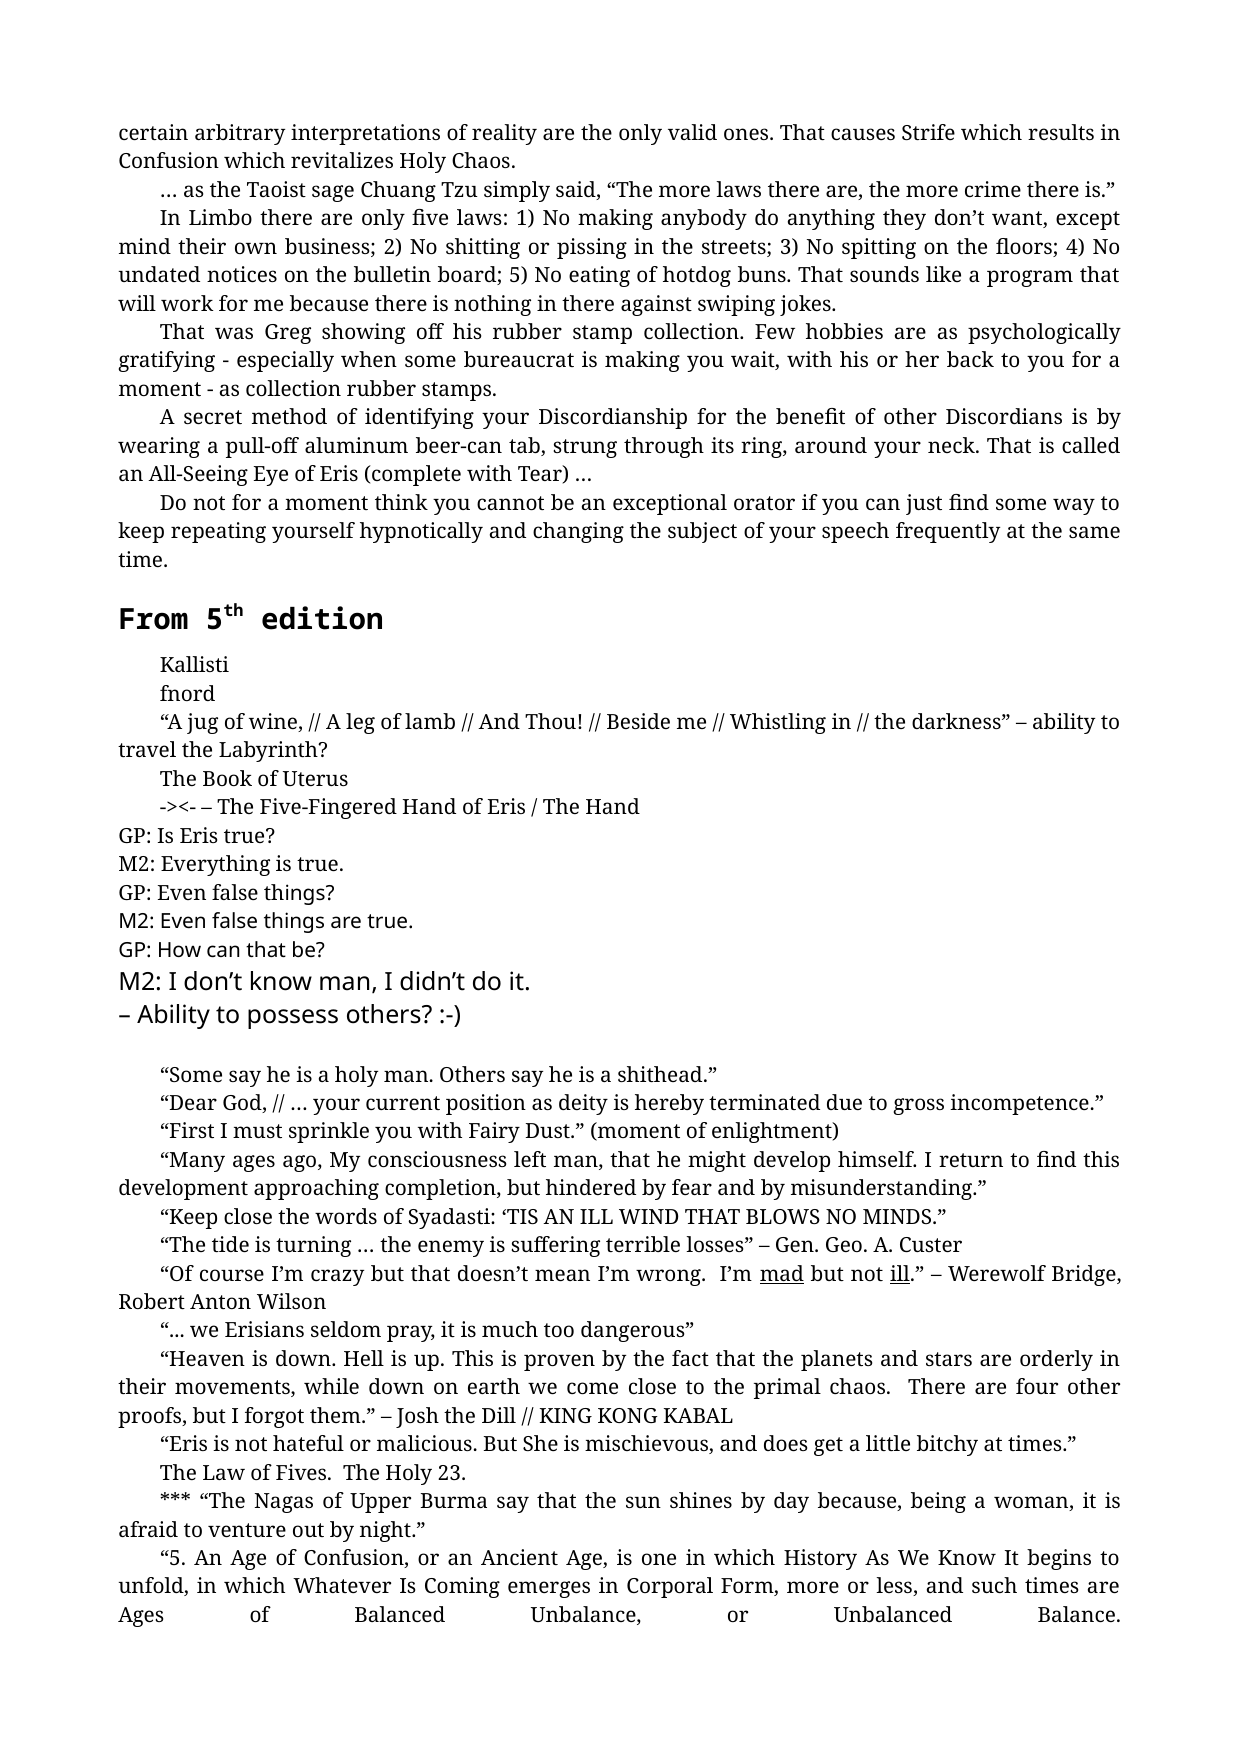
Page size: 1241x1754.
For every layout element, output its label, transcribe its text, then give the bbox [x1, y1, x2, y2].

text “Dear God, // … your current position as deity is hereby terminated due to gross incompetence.” [118, 1088, 1122, 1117]
text “... we Erisians seldom pray, it is much too dangerous” [118, 1316, 1122, 1344]
text fnord [118, 679, 1122, 707]
text Do not for a moment think you cannot be an exceptional orator if you can just find some way to keep repeating yourself hypnotically and changing the subject of your speech frequently at the same time. [118, 488, 1122, 573]
text “Eris is not hateful or malicious. But She is mischievous, and does get a little bitchy at times.” [118, 1429, 1122, 1458]
text “Many ages ago, My consciousness left man, that he might develop himself. I return to find this development approaching completion, but hindered by fear and by misunderstanding.” [118, 1145, 1122, 1202]
text GP: How can that be? [118, 935, 1122, 963]
text GP: Even false things? [118, 878, 1122, 906]
text That was Greg showing off his rubber stamp collection. Few hobbies are as psychologically gratifying - especially when some bureaucrat is making you wait, with his or her back to you for a moment - as collection rubber stamps. [118, 317, 1122, 402]
text “First I must sprinkle you with Fairy Dust.” (moment of enlightment) [118, 1117, 1122, 1145]
text “Heaven is down. Hell is up. This is proven by the fact that the planets and stars are orderly in their movements, while down on earth we come close to the primal chaos. There are four other proofs, but I forgot them.” – Josh the Dill // KING KONG KABAL [118, 1344, 1122, 1429]
text “5. An Age of Confusion, or an Ancient Age, is one in which History As We Know It begins to unfold, in which Whatever Is Coming emerges in Corporal Form, more or less, and such times are Ages of Balanced Unbalance, or Unbalanced Balance. [118, 1543, 1122, 1628]
subtitle From 5th edition [118, 598, 1122, 638]
text – Ability to possess others? :-) [118, 997, 1122, 1031]
text … as the Taoist sage Chuang Tzu simply said, “The more laws there are, the more crime there is.” [118, 175, 1122, 203]
text M2: Even false things are true. [118, 906, 1122, 935]
text “Keep close the words of Syadasti: ‘TIS AN ILL WIND THAT BLOWS NO MINDS.” [118, 1202, 1122, 1230]
text “A jug of wine, // A leg of lamb // And Thou! // Beside me // Whistling in // the darkness” – ability to travel the Labyrinth? [118, 707, 1122, 764]
text *** “The Nagas of Upper Burma say that the sun shines by day because, being a woman, it is afraid to venture out by night.” [118, 1486, 1122, 1543]
text “Of course I’m crazy but that doesn’t mean I’m wrong. I’m mad but not ill.” – Werewolf Bridge, Robert Anton Wilson [118, 1259, 1122, 1316]
text In Limbo there are only five laws: 1) No making anybody do anything they don’t want, except mind their own business; 2) No shitting or pissing in the streets; 3) No spitting on the floors; 4) No undated notices on the bulletin board; 5) No eating of hotdog buns. That sounds like a program that will work for me because there is nothing in there against swiping jokes. [118, 203, 1122, 317]
text -><- – The Five-Fingered Hand of Eris / The Hand [118, 792, 1122, 821]
text The Law of Fives. The Holy 23. [118, 1458, 1122, 1486]
text M2: Everything is true. [118, 849, 1122, 878]
text A secret method of identifying your Discordianship for the benefit of other Discordians is by wearing a pull-off aluminum beer-can tab, strung through its ring, around your neck. That is called an All-Seeing Eye of Eris (complete with Tear) … [118, 402, 1122, 488]
text The Book of Uterus [118, 764, 1122, 792]
text Kallisti [118, 650, 1122, 679]
text certain arbitrary interpretations of reality are the only valid ones. That causes Strife which results in Confusion which revitalizes Holy Chaos. [118, 118, 1122, 175]
text “Some say he is a holy man. Others say he is a shithead.” [118, 1060, 1122, 1088]
text GP: Is Eris true? [118, 821, 1122, 849]
text M2: I don’t know man, I didn’t do it. [118, 963, 1122, 997]
text “The tide is turning … the enemy is suffering terrible losses” – Gen. Geo. A. Custer [118, 1230, 1122, 1259]
